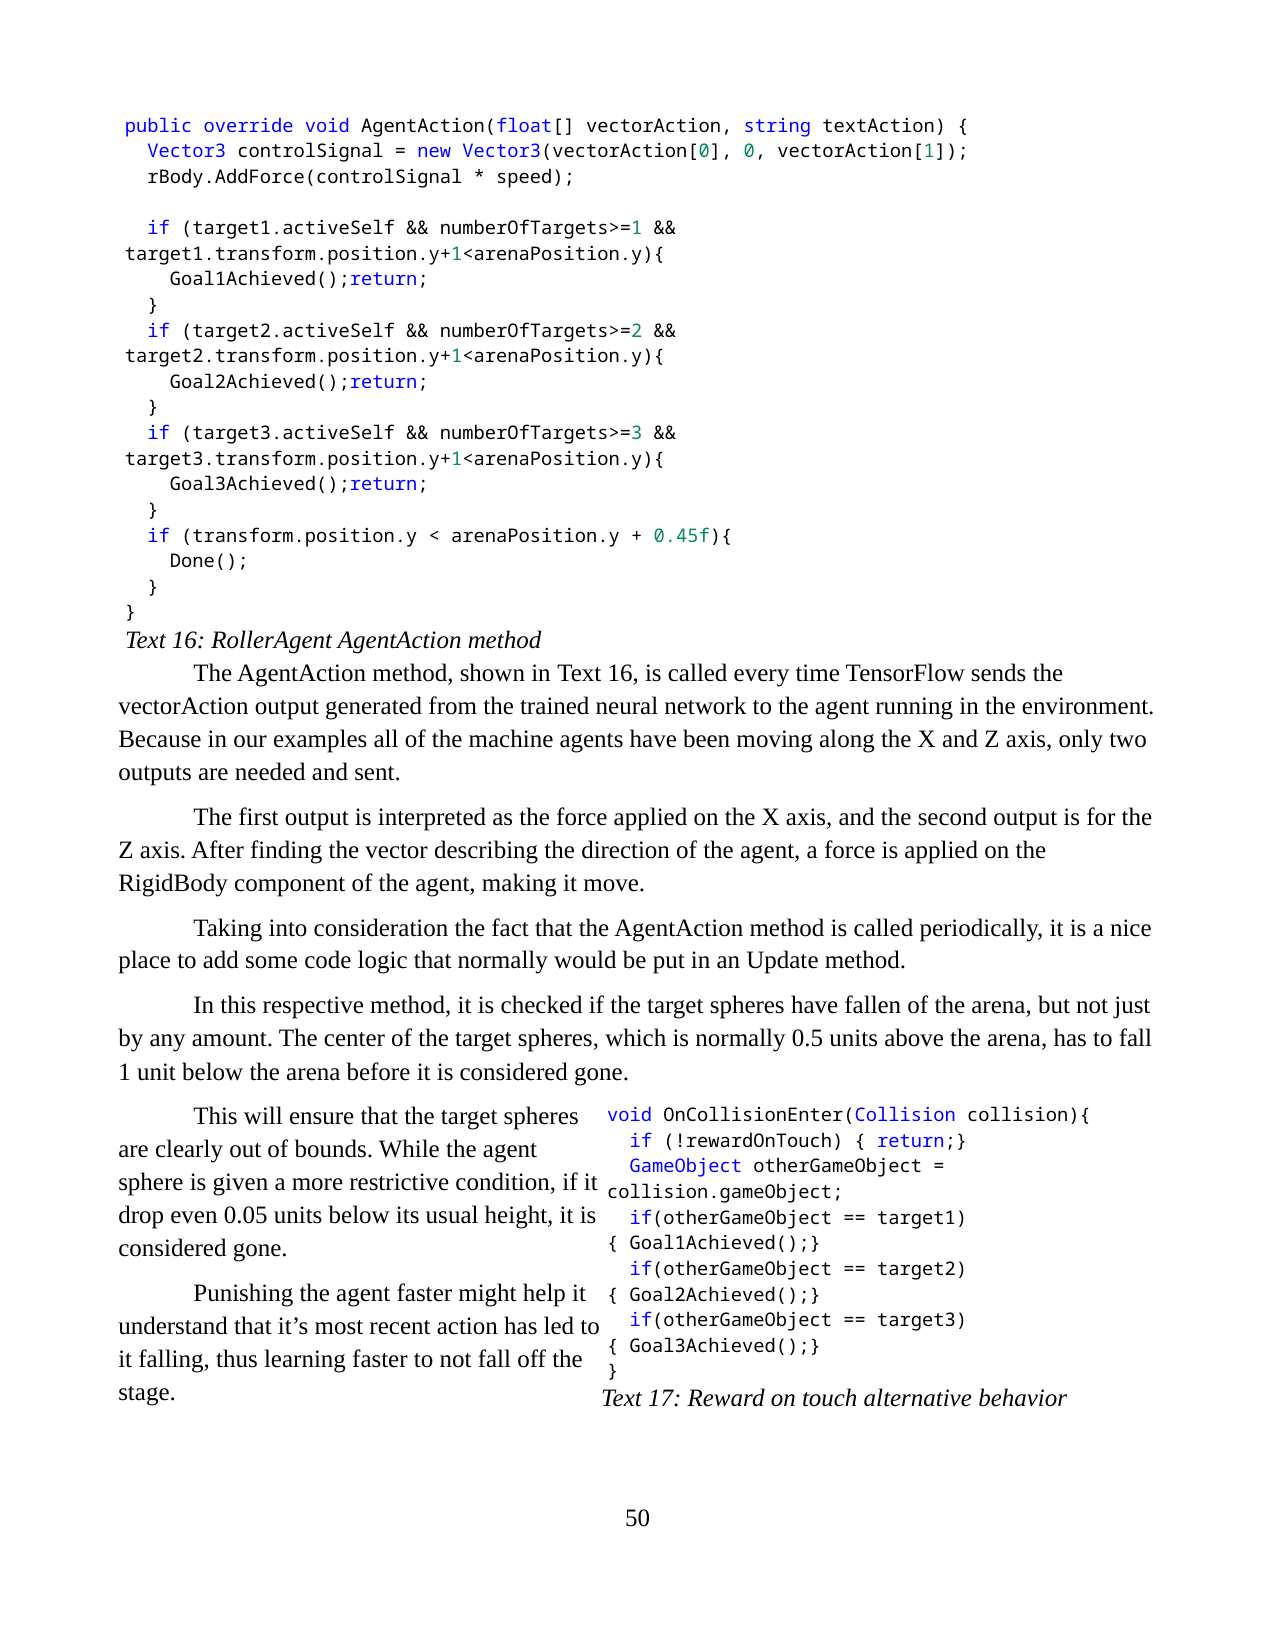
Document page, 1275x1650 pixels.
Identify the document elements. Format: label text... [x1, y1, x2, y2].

text In this respective method, it is checked if the target spheres have fallen of the arena, but not just by any amount. The center of the target spheres, which is normally 0.5 units above the arena, has to fall 1 unit below the arena before it is considered gone. [118, 991, 1157, 1085]
text The first output is interpreted as the force applied on the X axis, and the second output is for the Z axis. After finding the vector describing the direction of the agent, a force is applied on the RigidBody component of the agent, making it move. [118, 802, 1157, 896]
text The AgentAction method, shown in Text 16, is called every time TensorFlow sends the vectorAction output generated from the trained neural network to the agent running in the environment. Because in our examples all of the machine agents have been moving along the X and Z axis, only two outputs are needed and sent. [118, 112, 1157, 786]
text Punishing the agent faster might help it understand that it’s most recent action has led to it falling, thus learning faster to not fall off the stage. [118, 1278, 601, 1406]
text Text 17: Reward on touch alternative behavior [601, 1114, 1153, 1412]
text Taking into consideration the fact that the AgentAction method is called periodically, it is a nice place to add some code logic that normally would be put in an Update method. [118, 913, 1157, 974]
text Text 16: RollerAgent AgentAction method [125, 124, 1153, 653]
text This will ensure that the target spheres are clearly out of bounds. While the agent sphere is given a more restrictive condition, if it drop even 0.05 units below its usual height, it is considered gone. [118, 1101, 1157, 1262]
